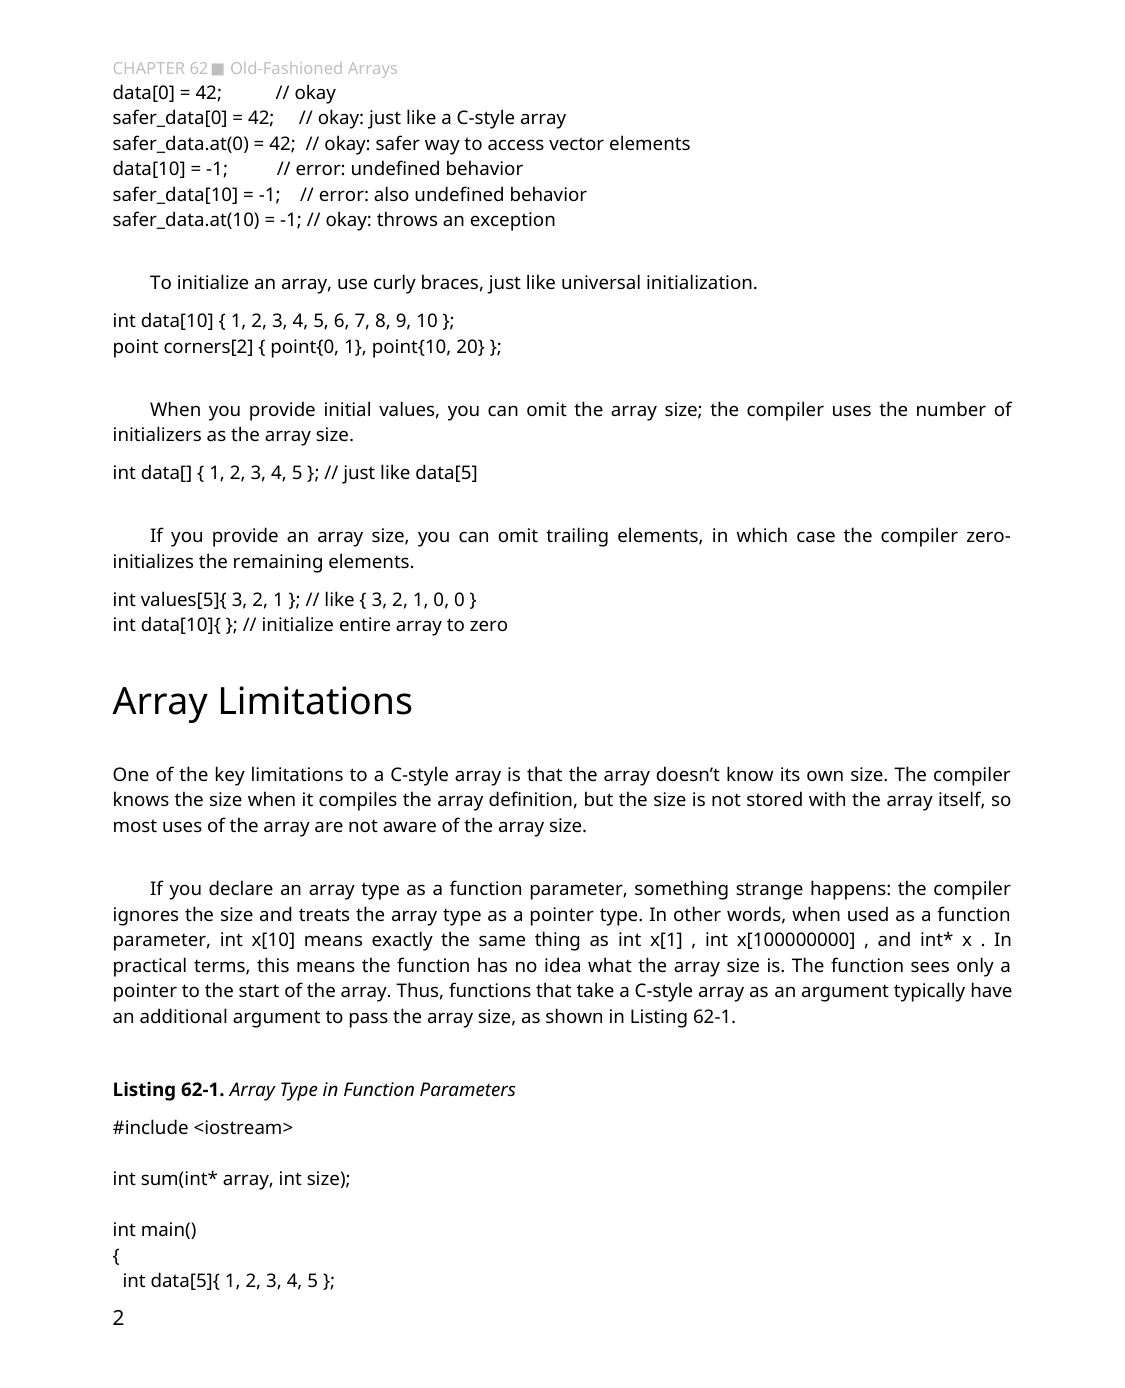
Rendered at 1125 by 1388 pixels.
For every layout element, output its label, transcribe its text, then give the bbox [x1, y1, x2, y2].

text One of the key limitations to a C-style array is that the array doesn’t know its own size. The compiler knows the size when it compiles the array definition, but the size is not stored with the array itself, so most uses of the array are not aware of the array size. [112, 761, 1012, 838]
text int data[10]{ }; // initialize entire array to zero [112, 612, 1012, 637]
text point corners[2] { point{0, 1}, point{10, 20} }; [112, 333, 1012, 359]
text When you provide initial values, you can omit the array size; the compiler uses the number of initializers as the array size. [112, 396, 1012, 447]
text int data[10] { 1, 2, 3, 4, 5, 6, 7, 8, 9, 10 }; [112, 308, 1012, 333]
text data[10] = -1; // error: undefined behavior [112, 156, 1012, 181]
text If you declare an array type as a function parameter, something strange happens: the compiler ignores the size and treats the array type as a pointer type. In other words, when used as a function parameter, int x[10] means exactly the same thing as int x[1] , int x[100000000] , and int* x . In practical terms, this means the function has no idea what the array size is. The function sees only a pointer to the start of the array. Thus, functions that take a C-style array as an argument typically have an additional argument to pass the array size, as shown in Listing 62-1. [112, 875, 1012, 1028]
text If you provide an array size, you can omit trailing elements, in which case the compiler zero-initializes the remaining elements. [112, 523, 1012, 574]
text safer_data.at(0) = 42; // okay: safer way to access vector elements [112, 130, 1012, 156]
subtitle Array Limitations [112, 675, 1012, 726]
text int values[5]{ 3, 2, 1 }; // like { 3, 2, 1, 0, 0 } [112, 586, 1012, 612]
text safer_data[10] = -1; // error: also undefined behavior [112, 181, 1012, 207]
text safer_data[0] = 42; // okay: just like a C-style array [112, 104, 1012, 130]
text { [112, 1242, 1012, 1267]
text #include <iostream> [112, 1114, 1012, 1140]
text safer_data.at(10) = -1; // okay: throws an exception [112, 207, 1012, 232]
text int main() [112, 1216, 1012, 1242]
text data[0] = 42; // okay [112, 79, 1012, 104]
text Listing 62-1. Array Type in Function Parameters [112, 1076, 1012, 1102]
text To initialize an array, use curly braces, just like universal initialization. [112, 269, 1012, 295]
text int sum(int* array, int size); [112, 1165, 1012, 1191]
text int data[] { 1, 2, 3, 4, 5 }; // just like data[5] [112, 460, 1012, 485]
text int data[5]{ 1, 2, 3, 4, 5 }; [112, 1267, 1012, 1293]
